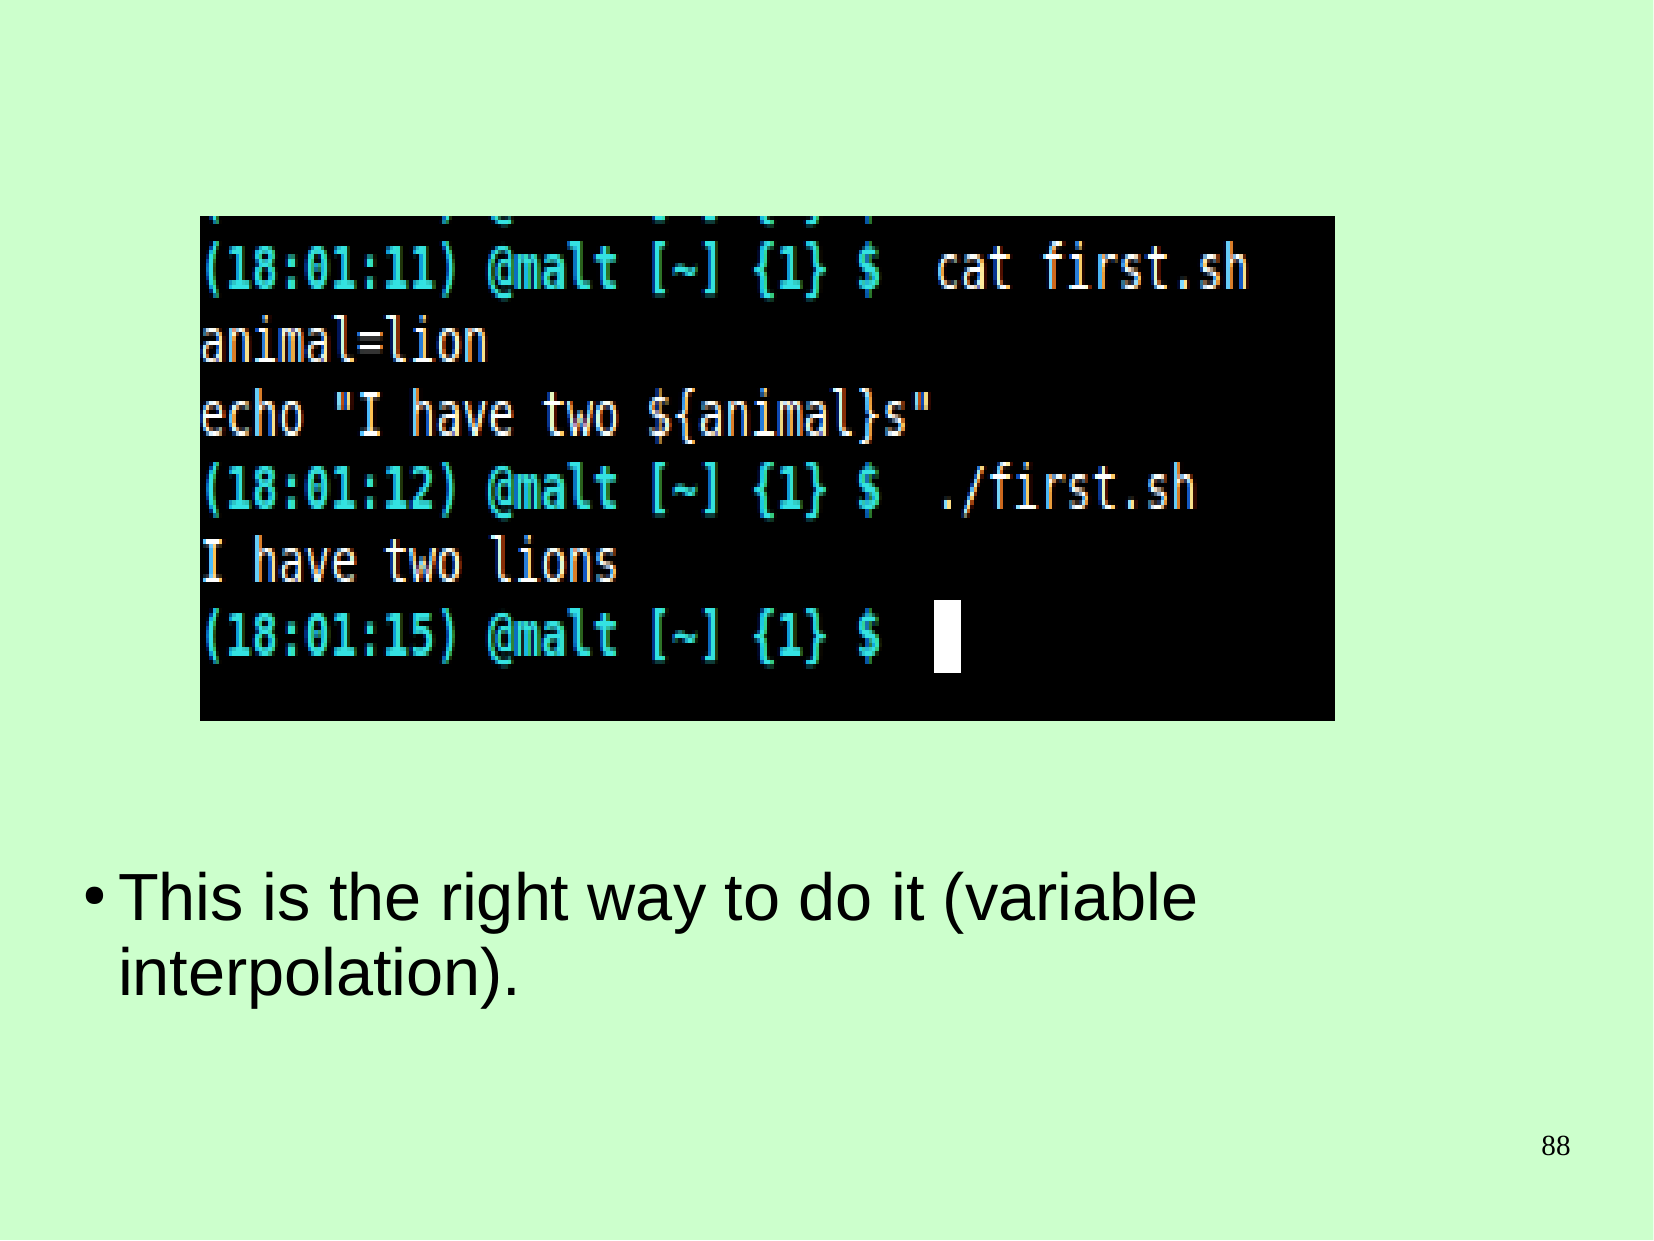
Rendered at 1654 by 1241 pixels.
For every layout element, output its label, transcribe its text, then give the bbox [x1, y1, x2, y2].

subtitle This is the right way to do it (variable interpolation). [82, 49, 1571, 1010]
picture [200, 216, 1335, 721]
